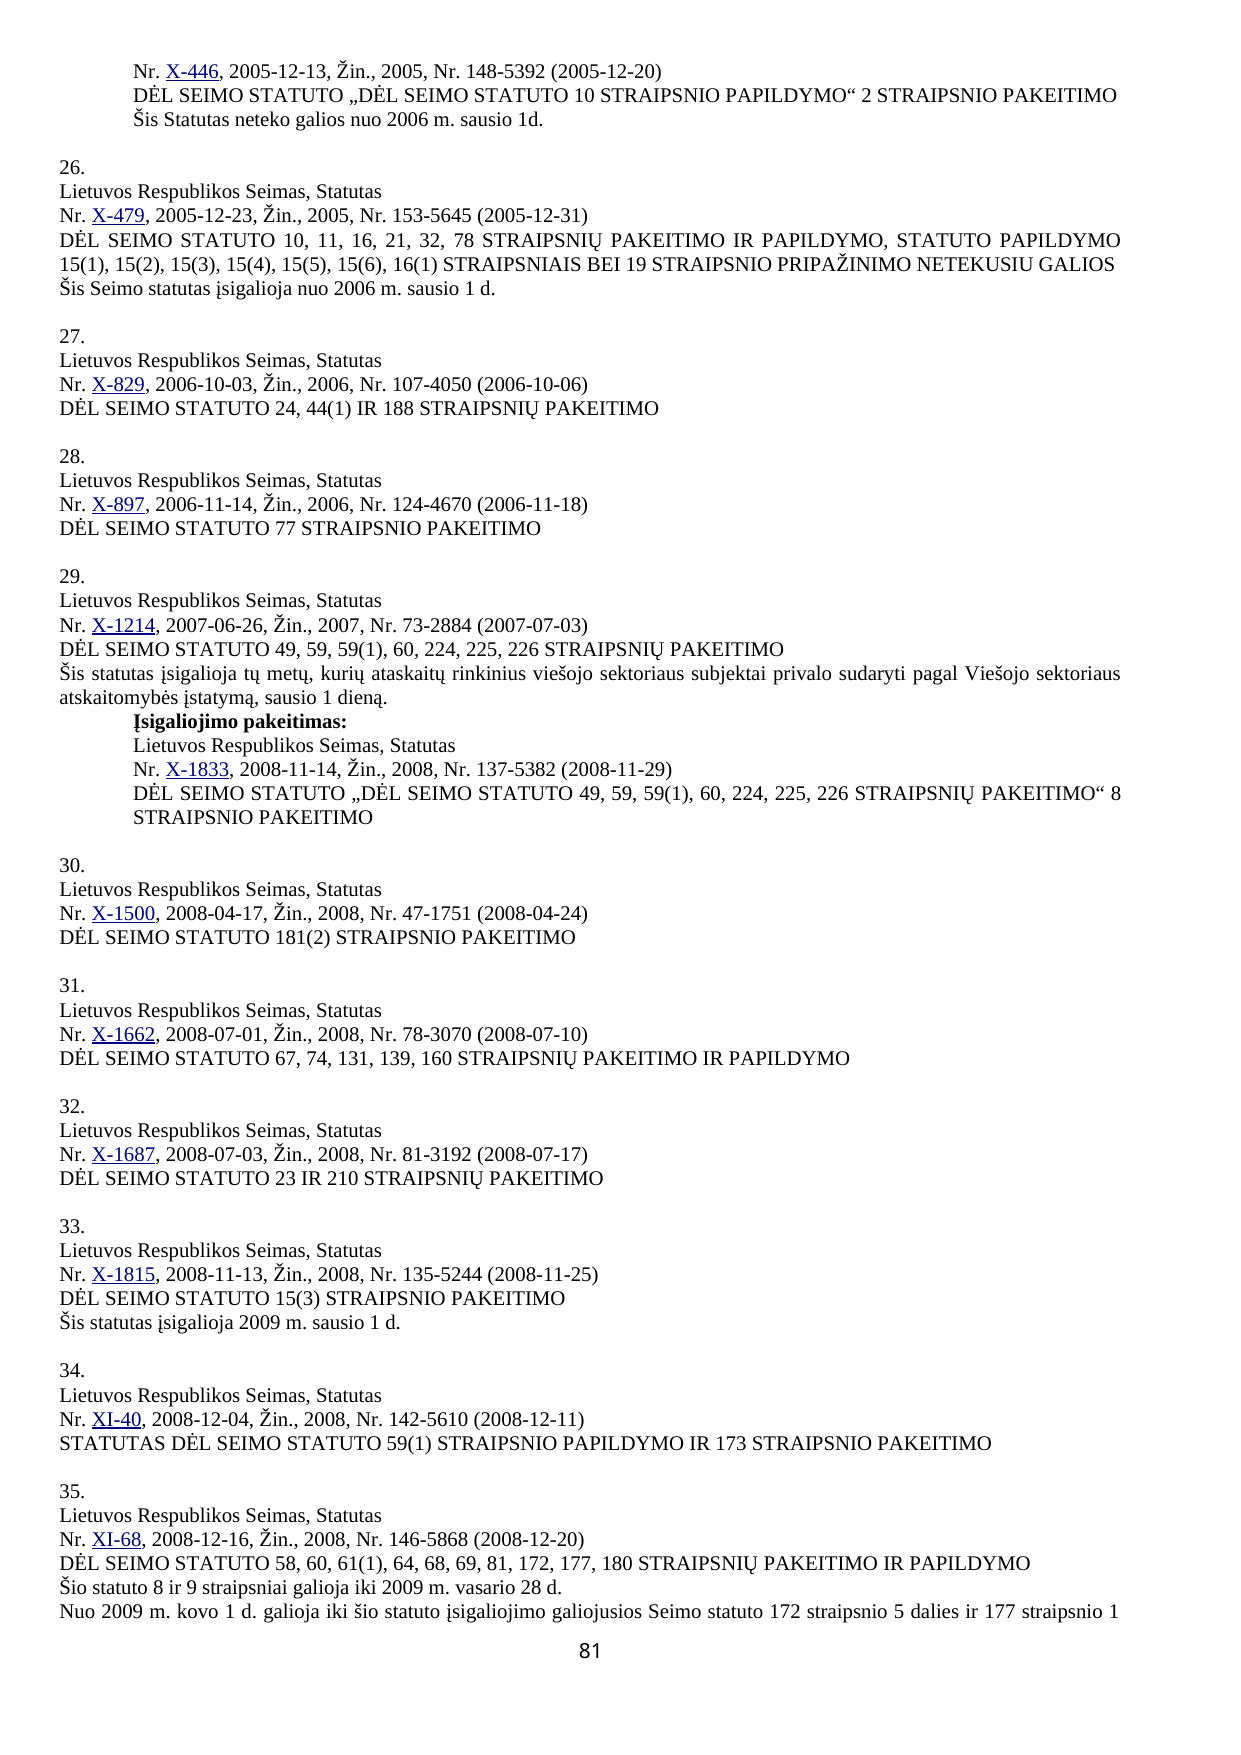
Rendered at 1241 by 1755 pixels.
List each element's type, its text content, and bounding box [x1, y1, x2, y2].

text Nr. X-1500, 2008-04-17, Žin., 2008, Nr. 47-1751 (2008-04-24) [59, 901, 1122, 925]
text Lietuvos Respublikos Seimas, Statutas [59, 1238, 1122, 1262]
text DĖL SEIMO STATUTO 15(3) STRAIPSNIO PAKEITIMO [59, 1286, 1122, 1310]
text Nr. X-897, 2006-11-14, Žin., 2006, Nr. 124-4670 (2006-11-18) [59, 492, 1122, 516]
text DĖL SEIMO STATUTO 67, 74, 131, 139, 160 STRAIPSNIŲ PAKEITIMO IR PAPILDYMO [59, 1046, 1122, 1070]
text Lietuvos Respublikos Seimas, Statutas [59, 1503, 1122, 1527]
text Šis statutas įsigalioja 2009 m. sausio 1 d. [59, 1310, 1123, 1334]
text Lietuvos Respublikos Seimas, Statutas [59, 468, 1122, 492]
text 28. [59, 444, 1122, 468]
text Įsigaliojimo pakeitimas: [59, 709, 1122, 733]
text DĖL SEIMO STATUTO 77 STRAIPSNIO PAKEITIMO [59, 516, 1122, 540]
text 32. [59, 1094, 1122, 1118]
text Nuo 2009 m. kovo 1 d. galioja iki šio statuto įsigaliojimo galiojusios Seimo statuto 172 straipsnio 5 dalies ir 177 straipsnio 1 [59, 1599, 1122, 1623]
text DĖL SEIMO STATUTO 49, 59, 59(1), 60, 224, 225, 226 STRAIPSNIŲ PAKEITIMO [59, 637, 1122, 661]
text Lietuvos Respublikos Seimas, Statutas [59, 348, 1122, 372]
text 26. [59, 155, 1122, 179]
text DĖL SEIMO STATUTO 24, 44(1) IR 188 STRAIPSNIŲ PAKEITIMO [59, 396, 1122, 420]
text 34. [59, 1358, 1122, 1382]
text 33. [59, 1214, 1122, 1238]
text 30. [59, 853, 1122, 877]
text STATUTAS DĖL SEIMO STATUTO 59(1) STRAIPSNIO PAPILDYMO IR 173 STRAIPSNIO PAKEITIMO [59, 1431, 1122, 1455]
text Lietuvos Respublikos Seimas, Statutas [59, 733, 1122, 757]
text DĖL SEIMO STATUTO 58, 60, 61(1), 64, 68, 69, 81, 172, 177, 180 STRAIPSNIŲ PAKEITIMO IR PAPILDYMO [59, 1551, 1122, 1575]
text Nr. X-829, 2006-10-03, Žin., 2006, Nr. 107-4050 (2006-10-06) [59, 372, 1122, 396]
text Lietuvos Respublikos Seimas, Statutas [59, 1382, 1122, 1407]
text Nr. X-1214, 2007-06-26, Žin., 2007, Nr. 73-2884 (2007-07-03) [59, 612, 1122, 637]
text Nr. X-1815, 2008-11-13, Žin., 2008, Nr. 135-5244 (2008-11-25) [59, 1262, 1122, 1286]
text Nr. X-1833, 2008-11-14, Žin., 2008, Nr. 137-5382 (2008-11-29) [59, 757, 1122, 781]
text Lietuvos Respublikos Seimas, Statutas [59, 1118, 1122, 1142]
text DĖL SEIMO STATUTO „DĖL SEIMO STATUTO 10 STRAIPSNIO PAPILDYMO“ 2 STRAIPSNIO PAKEITIMO [133, 83, 1122, 107]
text Nr. X-1662, 2008-07-01, Žin., 2008, Nr. 78-3070 (2008-07-10) [59, 1022, 1122, 1046]
text Lietuvos Respublikos Seimas, Statutas [59, 588, 1122, 612]
text Nr. X-479, 2005-12-23, Žin., 2005, Nr. 153-5645 (2005-12-31) [59, 203, 1122, 227]
text Nr. X-1687, 2008-07-03, Žin., 2008, Nr. 81-3192 (2008-07-17) [59, 1142, 1122, 1166]
text Nr. XI-40, 2008-12-04, Žin., 2008, Nr. 142-5610 (2008-12-11) [59, 1407, 1122, 1431]
text DĖL SEIMO STATUTO „DĖL SEIMO STATUTO 49, 59, 59(1), 60, 224, 225, 226 STRAIPSNIŲ PAKEITIMO“ 8 STRAIPSNIO PAKEITIMO [133, 781, 1122, 829]
text Nr. XI-68, 2008-12-16, Žin., 2008, Nr. 146-5868 (2008-12-20) [59, 1527, 1122, 1551]
text Šio statuto 8 ir 9 straipsniai galioja iki 2009 m. vasario 28 d. [59, 1575, 1122, 1599]
text 27. [59, 324, 1122, 348]
text Lietuvos Respublikos Seimas, Statutas [59, 179, 1122, 203]
text 29. [59, 564, 1122, 588]
text DĖL SEIMO STATUTO 181(2) STRAIPSNIO PAKEITIMO [59, 925, 1122, 949]
text DĖL SEIMO STATUTO 23 IR 210 STRAIPSNIŲ PAKEITIMO [59, 1166, 1122, 1190]
text Šis statutas įsigalioja tų metų, kurių ataskaitų rinkinius viešojo sektoriaus subjektai privalo sudaryti pagal Viešojo sektoriaus atskaitomybės įstatymą, sausio 1 dieną. [59, 661, 1122, 709]
text Šis Statutas neteko galios nuo 2006 m. sausio 1d. [133, 107, 1122, 131]
text 31. [59, 973, 1122, 997]
text Lietuvos Respublikos Seimas, Statutas [59, 997, 1122, 1022]
text Šis Seimo statutas įsigalioja nuo 2006 m. sausio 1 d. [59, 276, 1122, 300]
text Lietuvos Respublikos Seimas, Statutas [59, 877, 1122, 901]
text DĖL SEIMO STATUTO 10, 11, 16, 21, 32, 78 STRAIPSNIŲ PAKEITIMO IR PAPILDYMO, STATUTO PAPILDYMO 15(1), 15(2), 15(3), 15(4), 15(5), 15(6), 16(1) STRAIPSNIAIS BEI 19 STRAIPSNIO PRIPAŽINIMO NETEKUSIU GALIOS [59, 227, 1122, 276]
text Nr. X-446, 2005-12-13, Žin., 2005, Nr. 148-5392 (2005-12-20) [59, 59, 1122, 83]
text 35. [59, 1479, 1122, 1503]
